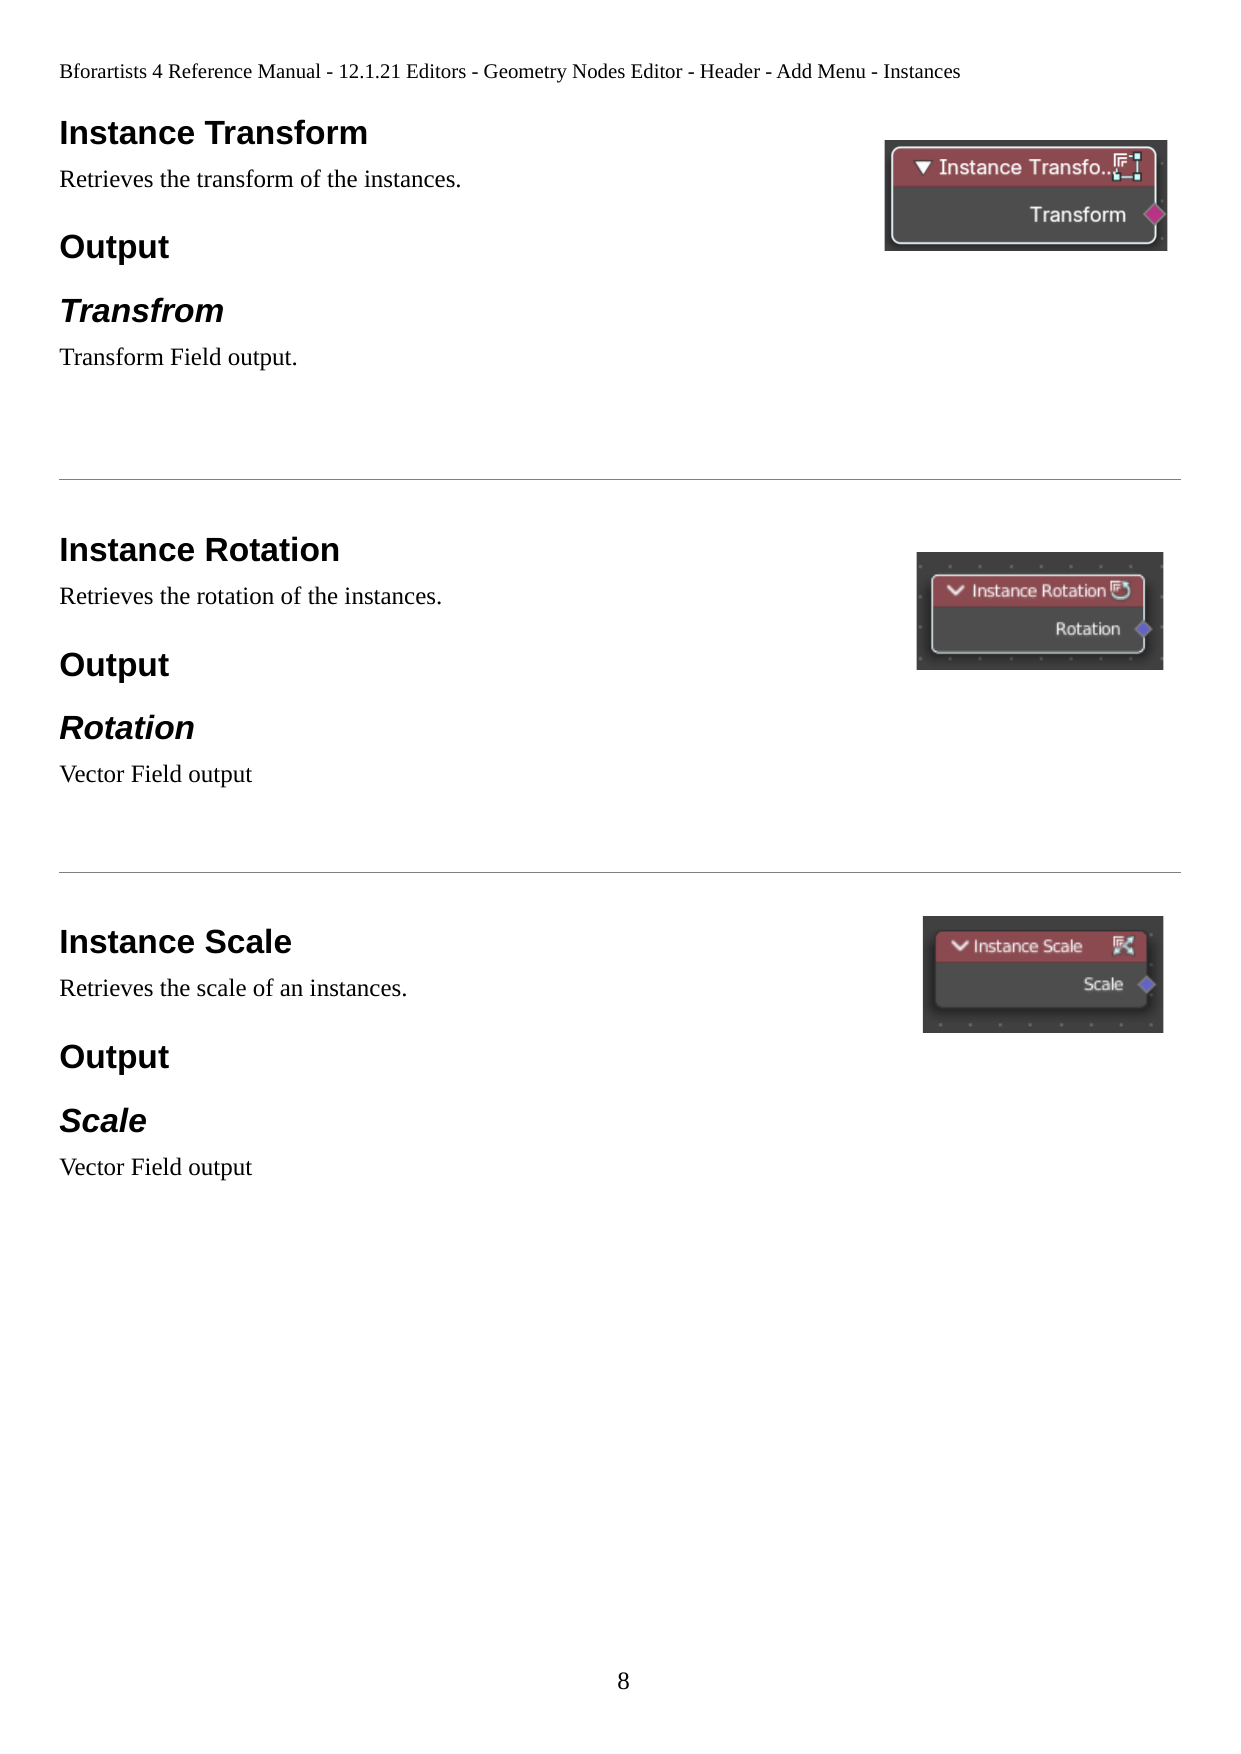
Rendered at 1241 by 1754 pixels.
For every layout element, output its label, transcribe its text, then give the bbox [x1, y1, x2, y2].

text Vector Field output [59, 759, 1181, 788]
subtitle Instance Transform [59, 113, 1181, 151]
subtitle Transfrom [59, 291, 1181, 330]
picture [916, 552, 1164, 670]
text Vector Field output [59, 1152, 1181, 1181]
text Retrieves the scale of an instances. [59, 973, 922, 1002]
picture [884, 140, 1168, 251]
subtitle Output [59, 227, 1181, 266]
subtitle Output [59, 644, 1181, 683]
subtitle Instance Scale [59, 922, 922, 961]
subtitle Instance Rotation [59, 529, 1181, 568]
subtitle [1164, 922, 1181, 961]
picture [922, 916, 1164, 1033]
text Retrieves the transform of the instances. [59, 164, 884, 192]
text Retrieves the rotation of the instances. [59, 581, 916, 609]
subtitle Rotation [59, 708, 1181, 747]
subtitle Output [59, 1037, 1181, 1076]
text Transform Field output. [59, 342, 1181, 371]
subtitle Scale [59, 1101, 1181, 1139]
